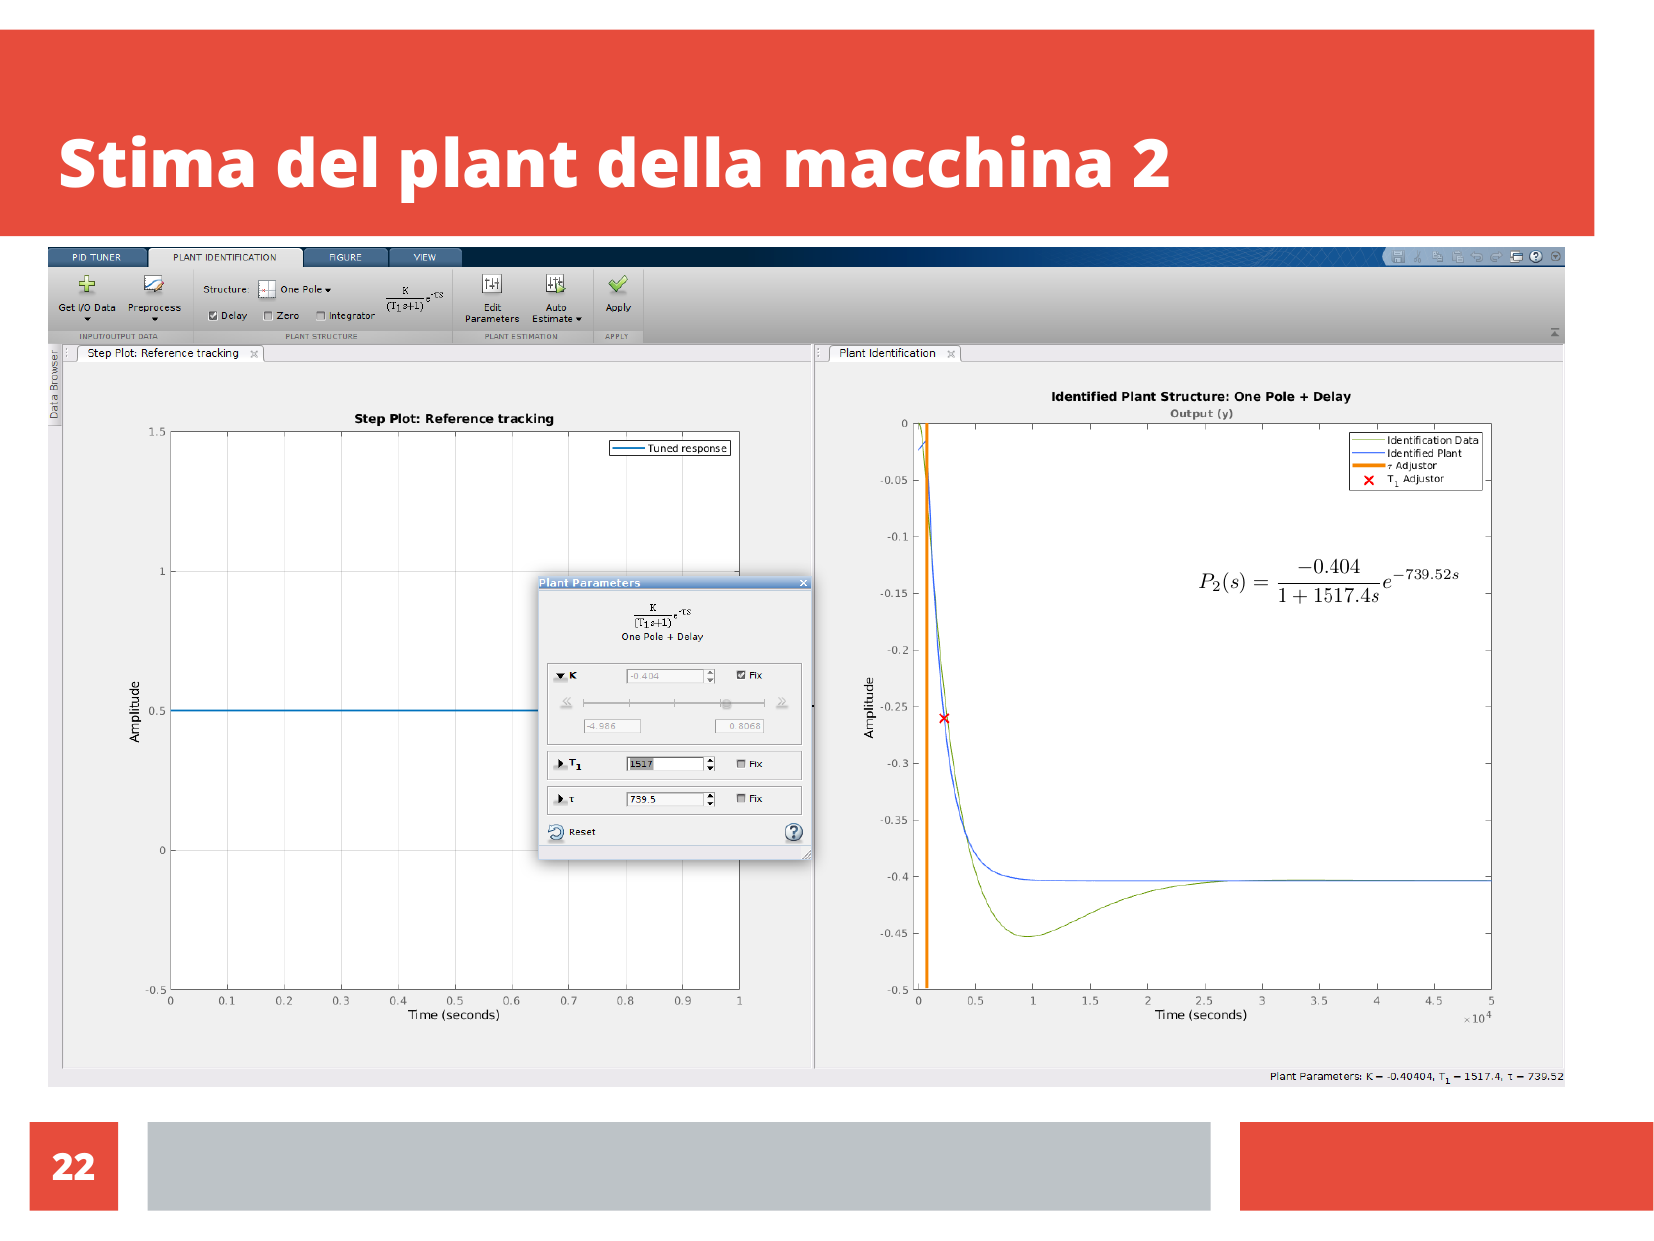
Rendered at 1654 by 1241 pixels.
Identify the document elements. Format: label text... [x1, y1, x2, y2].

title Stima del plant della macchina 2 [59, 59, 1595, 207]
picture [48, 247, 1565, 1087]
